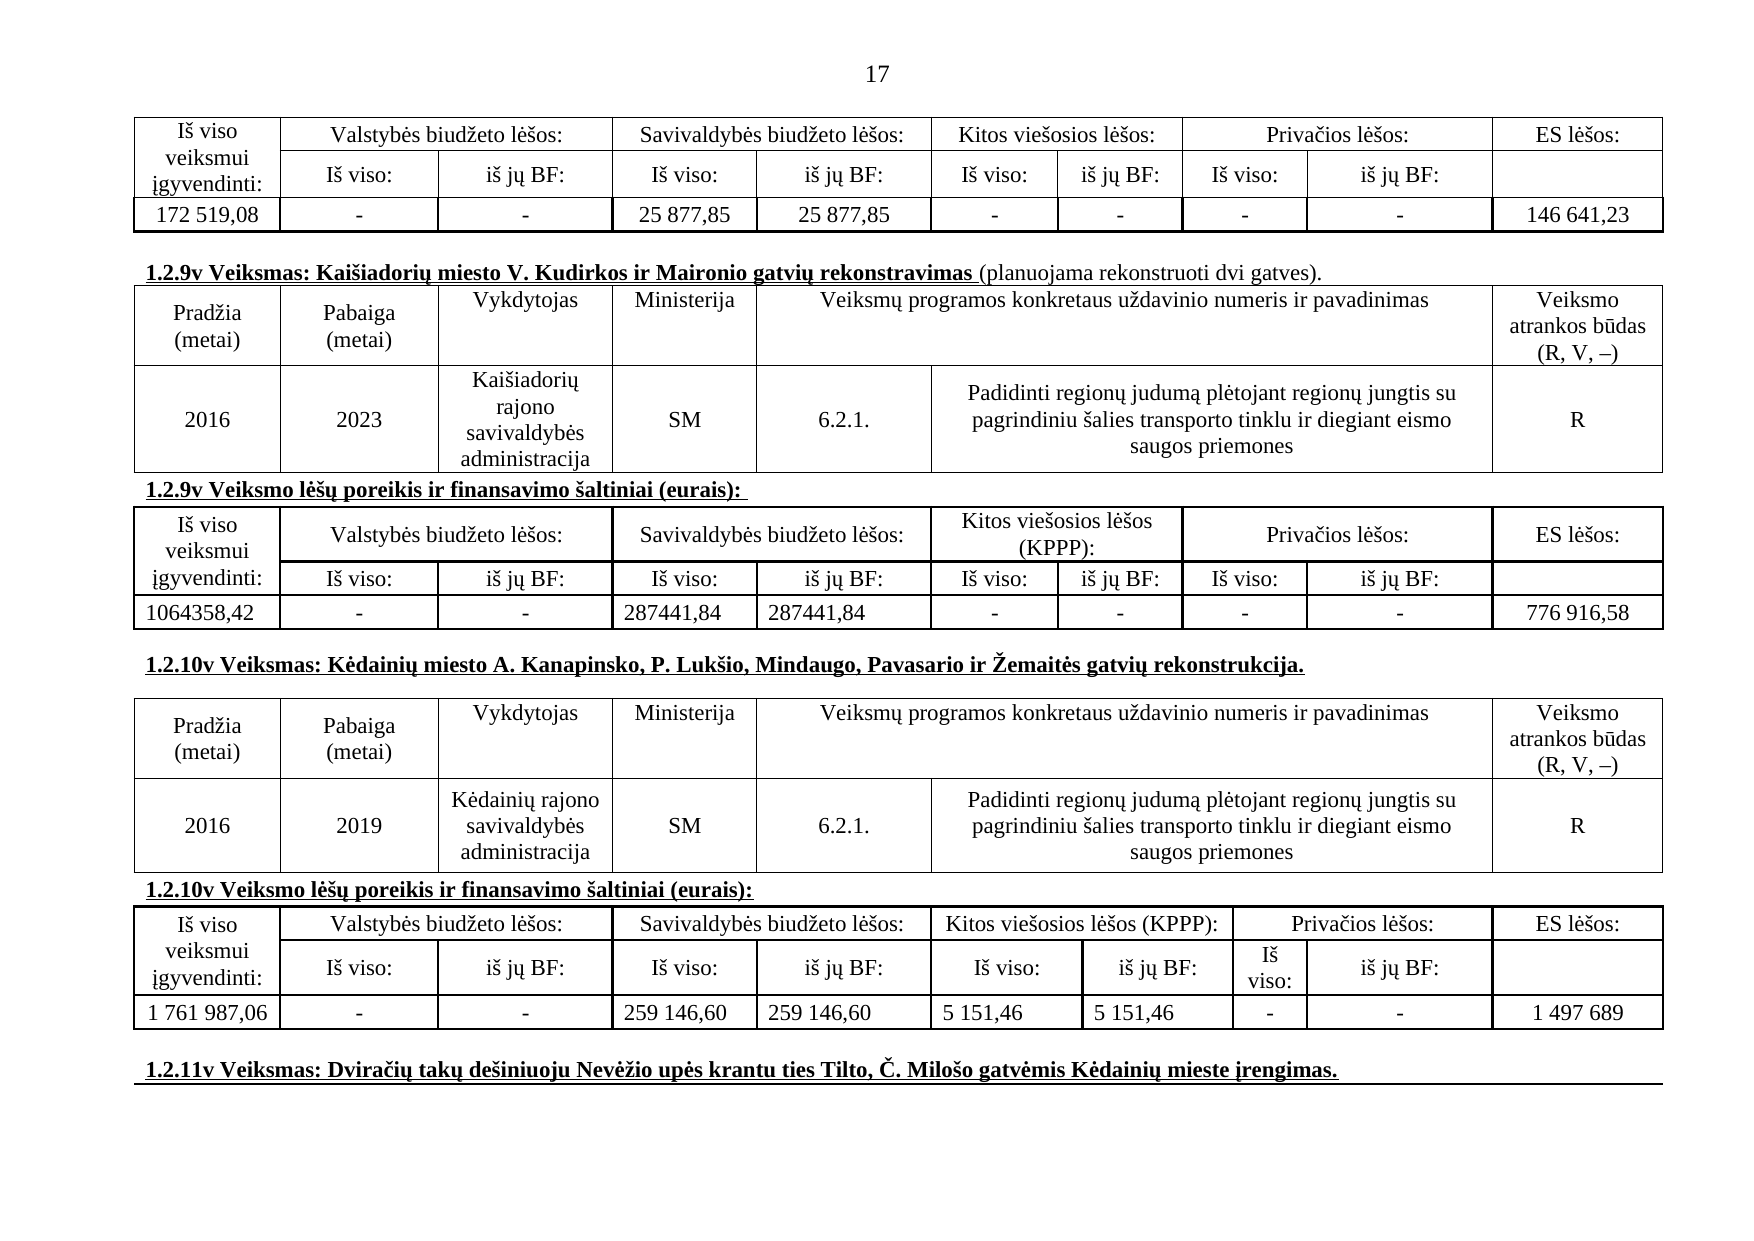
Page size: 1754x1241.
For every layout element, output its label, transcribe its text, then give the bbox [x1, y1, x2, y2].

table_cell - [1184, 198, 1306, 230]
table_cell Iš viso: [614, 563, 756, 594]
table_cell [128, 698, 134, 778]
table_cell [1663, 628, 1692, 698]
table_cell R [1493, 779, 1662, 872]
table_cell [128, 285, 134, 365]
table_cell [128, 1028, 134, 1082]
table_cell 1064358,42 [135, 596, 279, 628]
table_cell - [281, 198, 437, 230]
table_cell Iš viso: [932, 151, 1057, 197]
table_cell 5 151,46 [932, 996, 1081, 1028]
table_cell Savivaldybės biudžeto lėšos: [613, 118, 931, 150]
table_cell [1664, 939, 1692, 994]
table_cell [1663, 365, 1692, 472]
table_cell - [1308, 198, 1491, 230]
table_cell Valstybės biudžeto lėšos: [281, 118, 612, 150]
table_cell [1663, 472, 1692, 506]
table_cell - [439, 198, 611, 230]
table_cell [1494, 941, 1662, 994]
table_cell - [1059, 198, 1181, 230]
table_cell 2016 [135, 366, 280, 472]
table_cell [1664, 905, 1692, 939]
table_cell - [1234, 996, 1306, 1028]
table_cell Ministerija [613, 286, 756, 365]
table_cell iš jų BF: [1059, 563, 1181, 594]
table_cell Iš viso veiksmui įgyvendinti: [135, 118, 280, 197]
table_cell Veiksmų programos konkretaus uždavinio numeris ir pavadinimas [757, 286, 1492, 365]
table_cell - [281, 996, 437, 1028]
table_cell 172 519,08 [135, 198, 279, 230]
table_cell Privačios lėšos: [1183, 118, 1492, 150]
table_cell 776 916,58 [1494, 596, 1662, 628]
table_cell 25 877,85 [614, 198, 756, 230]
table_cell iš jų BF: [439, 941, 611, 994]
table_cell 2023 [281, 366, 438, 472]
table_cell [128, 905, 133, 939]
table_cell iš jų BF: [1308, 151, 1492, 197]
table_cell [128, 872, 134, 905]
table_cell Privačios lėšos: [1234, 908, 1491, 939]
table_cell [1664, 506, 1692, 560]
table_cell Iš viso: [281, 151, 438, 197]
table_cell [1663, 230, 1692, 285]
table_cell ES lėšos: [1494, 508, 1662, 560]
table_cell - [932, 198, 1057, 230]
table_cell [1663, 285, 1692, 365]
table_cell Vykdytojas [439, 699, 612, 778]
table_cell 6.2.1. [757, 366, 931, 472]
table_cell Pradžia (metai) [135, 699, 280, 778]
table_cell [128, 506, 133, 560]
table_cell 1.2.10v Veiksmas: Kėdainių miesto A. Kanapinsko, P. Lukšio, Mindaugo, Pavasario ir Žemaitės gatvių rekonstrukcija. [134, 630, 1663, 698]
table_cell Pabaiga (metai) [281, 699, 438, 778]
table_cell Iš viso: [1183, 151, 1307, 197]
table_cell Valstybės biudžeto lėšos: [281, 508, 611, 560]
table_cell Pradžia (metai) [135, 286, 280, 365]
table_cell - [1184, 596, 1306, 628]
table_cell Iš viso: [613, 151, 756, 197]
table_cell 287441,84 [614, 596, 756, 628]
table_cell iš jų BF: [439, 563, 611, 594]
table_cell Kėdainių rajono savivaldybės administracija [439, 779, 612, 872]
table_cell Padidinti regionų judumą plėtojant regionų jungtis su pagrindiniu šalies transporto tinklu ir diegiant eismo saugos priemones [932, 779, 1492, 872]
table_cell - [281, 596, 437, 628]
table_cell [1663, 872, 1692, 905]
table_cell iš jų BF: [1308, 941, 1491, 994]
table_cell - [439, 596, 611, 628]
table_cell 6.2.1. [757, 779, 931, 872]
table_cell Savivaldybės biudžeto lėšos: [614, 508, 930, 560]
table_cell [1664, 594, 1692, 628]
table_cell [1664, 994, 1692, 1028]
table_cell Iš viso: [1184, 563, 1306, 594]
table_cell Kitos viešosios lėšos: [932, 118, 1182, 150]
table_cell ES lėšos: [1494, 908, 1662, 939]
table_cell iš jų BF: [1308, 563, 1491, 594]
table_cell Iš viso: [281, 563, 437, 594]
table_cell - [439, 996, 611, 1028]
table_cell [1663, 778, 1692, 872]
table_cell 1 497 689 [1494, 996, 1662, 1028]
table_cell Kitos viešosios lėšos (KPPP): [932, 508, 1181, 560]
table_cell 2019 [281, 779, 438, 872]
table_cell Iš viso: [1234, 941, 1306, 994]
table_cell SM [613, 366, 756, 472]
table_cell 259 146,60 [758, 996, 930, 1028]
table_cell SM [613, 779, 756, 872]
table_cell Kitos viešosios lėšos (KPPP): [932, 908, 1232, 939]
table_cell 5 151,46 [1084, 996, 1232, 1028]
table_cell Ministerija [613, 699, 756, 778]
table_cell Iš viso: [614, 941, 756, 994]
table_cell Iš viso veiksmui įgyvendinti: [135, 908, 279, 994]
table_cell 1.2.9v Veiksmo lėšų poreikis ir finansavimo šaltiniai (eurais): [134, 473, 1663, 506]
table_cell [1664, 560, 1692, 594]
table_cell Iš viso veiksmui įgyvendinti: [135, 508, 279, 594]
table_cell [1494, 563, 1662, 594]
table_cell iš jų BF: [1084, 941, 1232, 994]
table_cell Iš viso: [281, 941, 437, 994]
table_cell 1.2.11v Veiksmas: Dviračių takų dešiniuoju Nevėžio upės krantu ties Tilto, Č. Milošo gatvėmis Kėdainių mieste įrengimas. [134, 1030, 1663, 1082]
table_cell [1664, 197, 1692, 230]
table_cell Veiksmo atrankos būdas (R, V, –) [1493, 286, 1662, 365]
table_cell [128, 117, 134, 150]
table_cell 1.2.10v Veiksmo lėšų poreikis ir finansavimo šaltiniai (eurais): [134, 873, 1663, 905]
table_cell - [1059, 596, 1181, 628]
table_cell 25 877,85 [758, 198, 930, 230]
table_cell [1493, 151, 1662, 197]
table_cell [128, 778, 134, 872]
table_cell - [1308, 596, 1491, 628]
table_cell [128, 150, 134, 197]
table_cell Veiksmų programos konkretaus uždavinio numeris ir pavadinimas [757, 699, 1492, 778]
table_cell [128, 994, 133, 1028]
table_cell R [1493, 366, 1662, 472]
table_cell 1 761 987,06 [135, 996, 279, 1028]
table_cell [128, 230, 134, 285]
table_cell [128, 560, 133, 594]
table_cell Iš viso: [932, 941, 1081, 994]
table_cell Privačios lėšos: [1184, 508, 1491, 560]
table_cell 287441,84 [758, 596, 930, 628]
table_cell 146 641,23 [1494, 198, 1662, 230]
table_cell iš jų BF: [758, 941, 930, 994]
table_cell [128, 197, 133, 230]
table_cell [1663, 150, 1692, 197]
table_cell Kaišiadorių rajono savivaldybės administracija [439, 366, 612, 472]
table_cell - [932, 596, 1057, 628]
table_cell Iš viso: [932, 563, 1057, 594]
table_cell [128, 628, 134, 698]
table_cell iš jų BF: [1058, 151, 1182, 197]
table_cell [128, 472, 134, 506]
table_cell 1.2.9v Veiksmas: Kaišiadorių miesto V. Kudirkos ir Maironio gatvių rekonstravimas (planuojama rekonstruoti dvi gatves). [134, 233, 1663, 285]
table_cell [1663, 117, 1692, 150]
table_cell [128, 365, 134, 472]
table_cell iš jų BF: [439, 151, 612, 197]
table_cell - [1308, 996, 1491, 1028]
table_cell [128, 594, 133, 628]
table_cell iš jų BF: [757, 151, 931, 197]
table_cell Savivaldybės biudžeto lėšos: [614, 908, 930, 939]
table_cell Vykdytojas [439, 286, 612, 365]
table_cell [1663, 1028, 1692, 1082]
table_cell Padidinti regionų judumą plėtojant regionų jungtis su pagrindiniu šalies transporto tinklu ir diegiant eismo saugos priemones [932, 366, 1492, 472]
table_cell ES lėšos: [1493, 118, 1662, 150]
table_cell Valstybės biudžeto lėšos: [281, 908, 611, 939]
table_cell Pabaiga (metai) [281, 286, 438, 365]
table_cell [1663, 698, 1692, 778]
table_cell [128, 939, 133, 994]
table_cell 259 146,60 [614, 996, 756, 1028]
table_cell iš jų BF: [758, 563, 930, 594]
table_cell Veiksmo atrankos būdas (R, V, –) [1493, 699, 1662, 778]
table_cell 2016 [135, 779, 280, 872]
